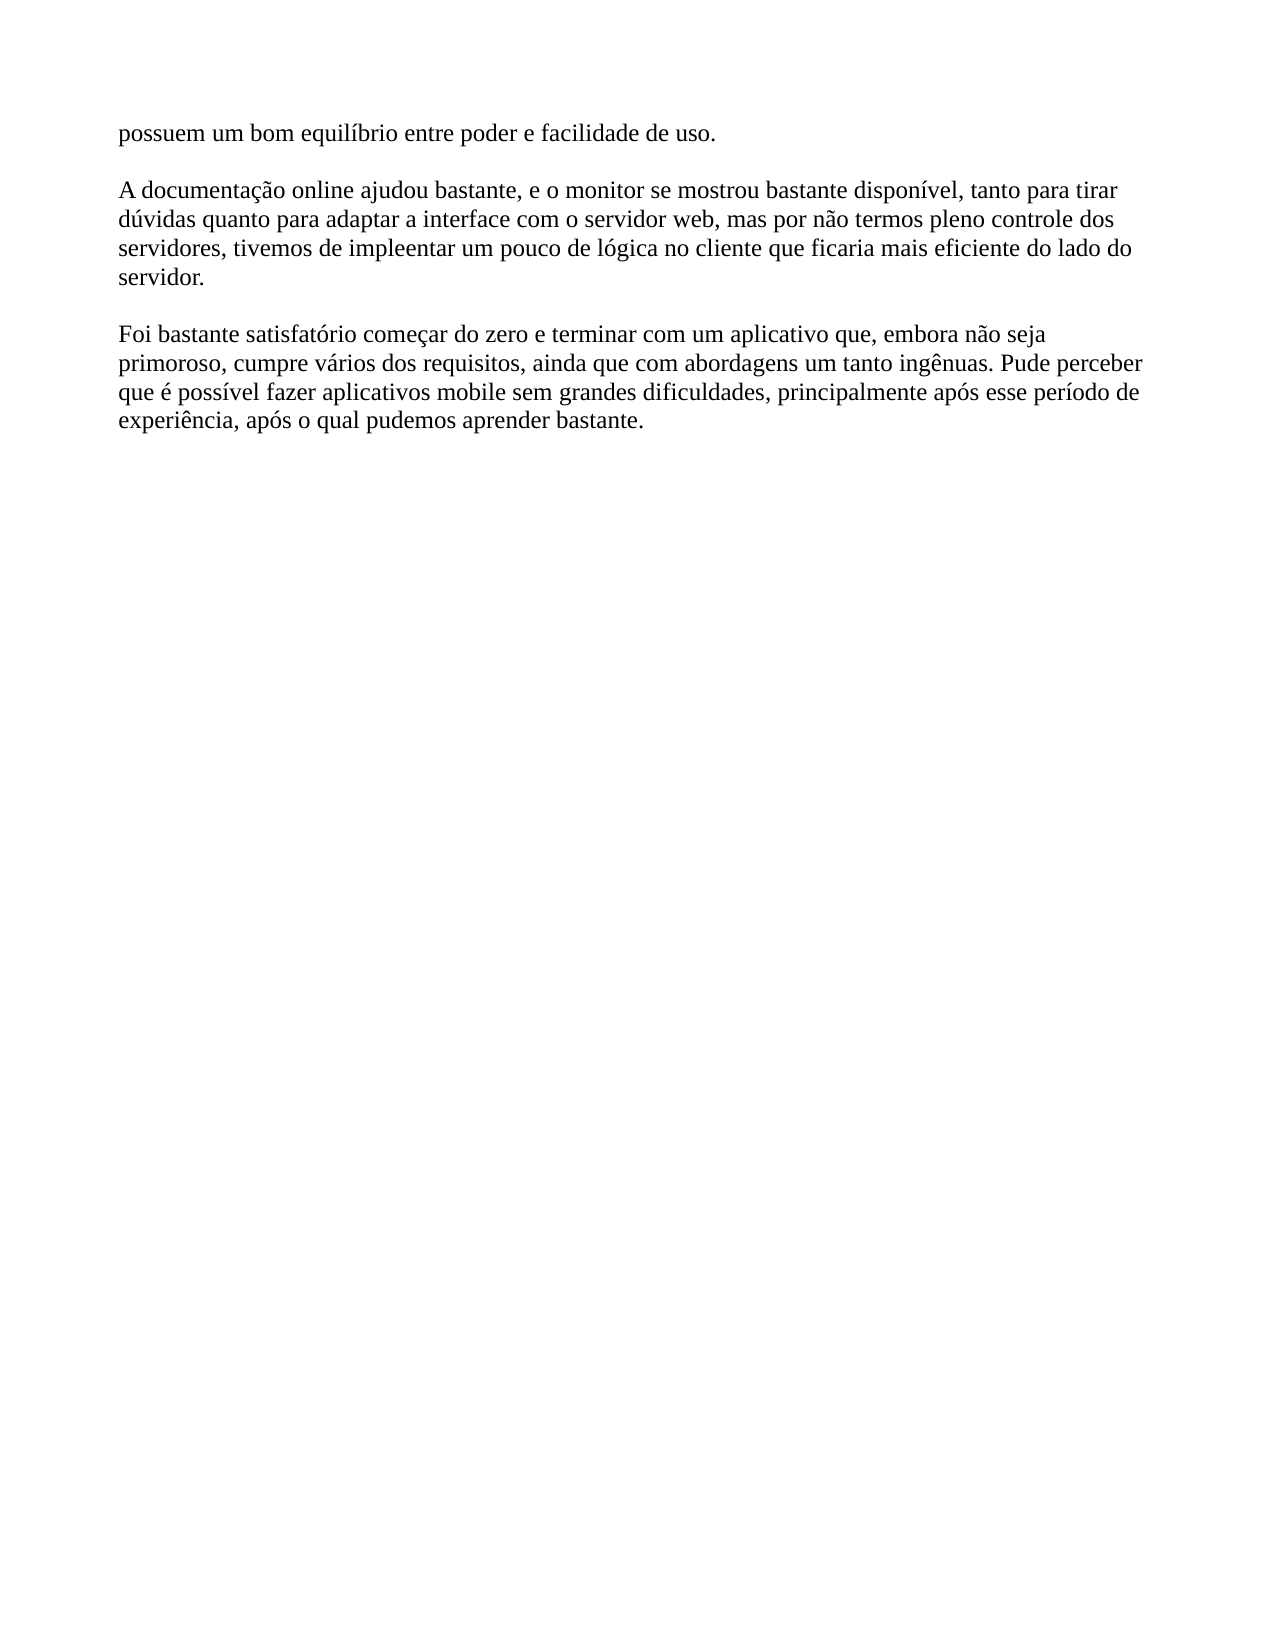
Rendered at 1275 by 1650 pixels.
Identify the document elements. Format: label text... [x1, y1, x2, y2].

text Foi bastante satisfatório começar do zero e terminar com um aplicativo que, embora não seja primoroso, cumpre vários dos requisitos, ainda que com abordagens um tanto ingênuas. Pude perceber que é possível fazer aplicativos mobile sem grandes dificuldades, principalmente após esse período de experiência, após o qual pudemos aprender bastante. [118, 319, 1157, 434]
text A documentação online ajudou bastante, e o monitor se mostrou bastante disponível, tanto para tirar dúvidas quanto para adaptar a interface com o servidor web, mas por não termos pleno controle dos servidores, tivemos de impleentar um pouco de lógica no cliente que ficaria mais eficiente do lado do servidor. [118, 176, 1157, 291]
text possuem um bom equilíbrio entre poder e facilidade de uso. [118, 118, 1157, 147]
